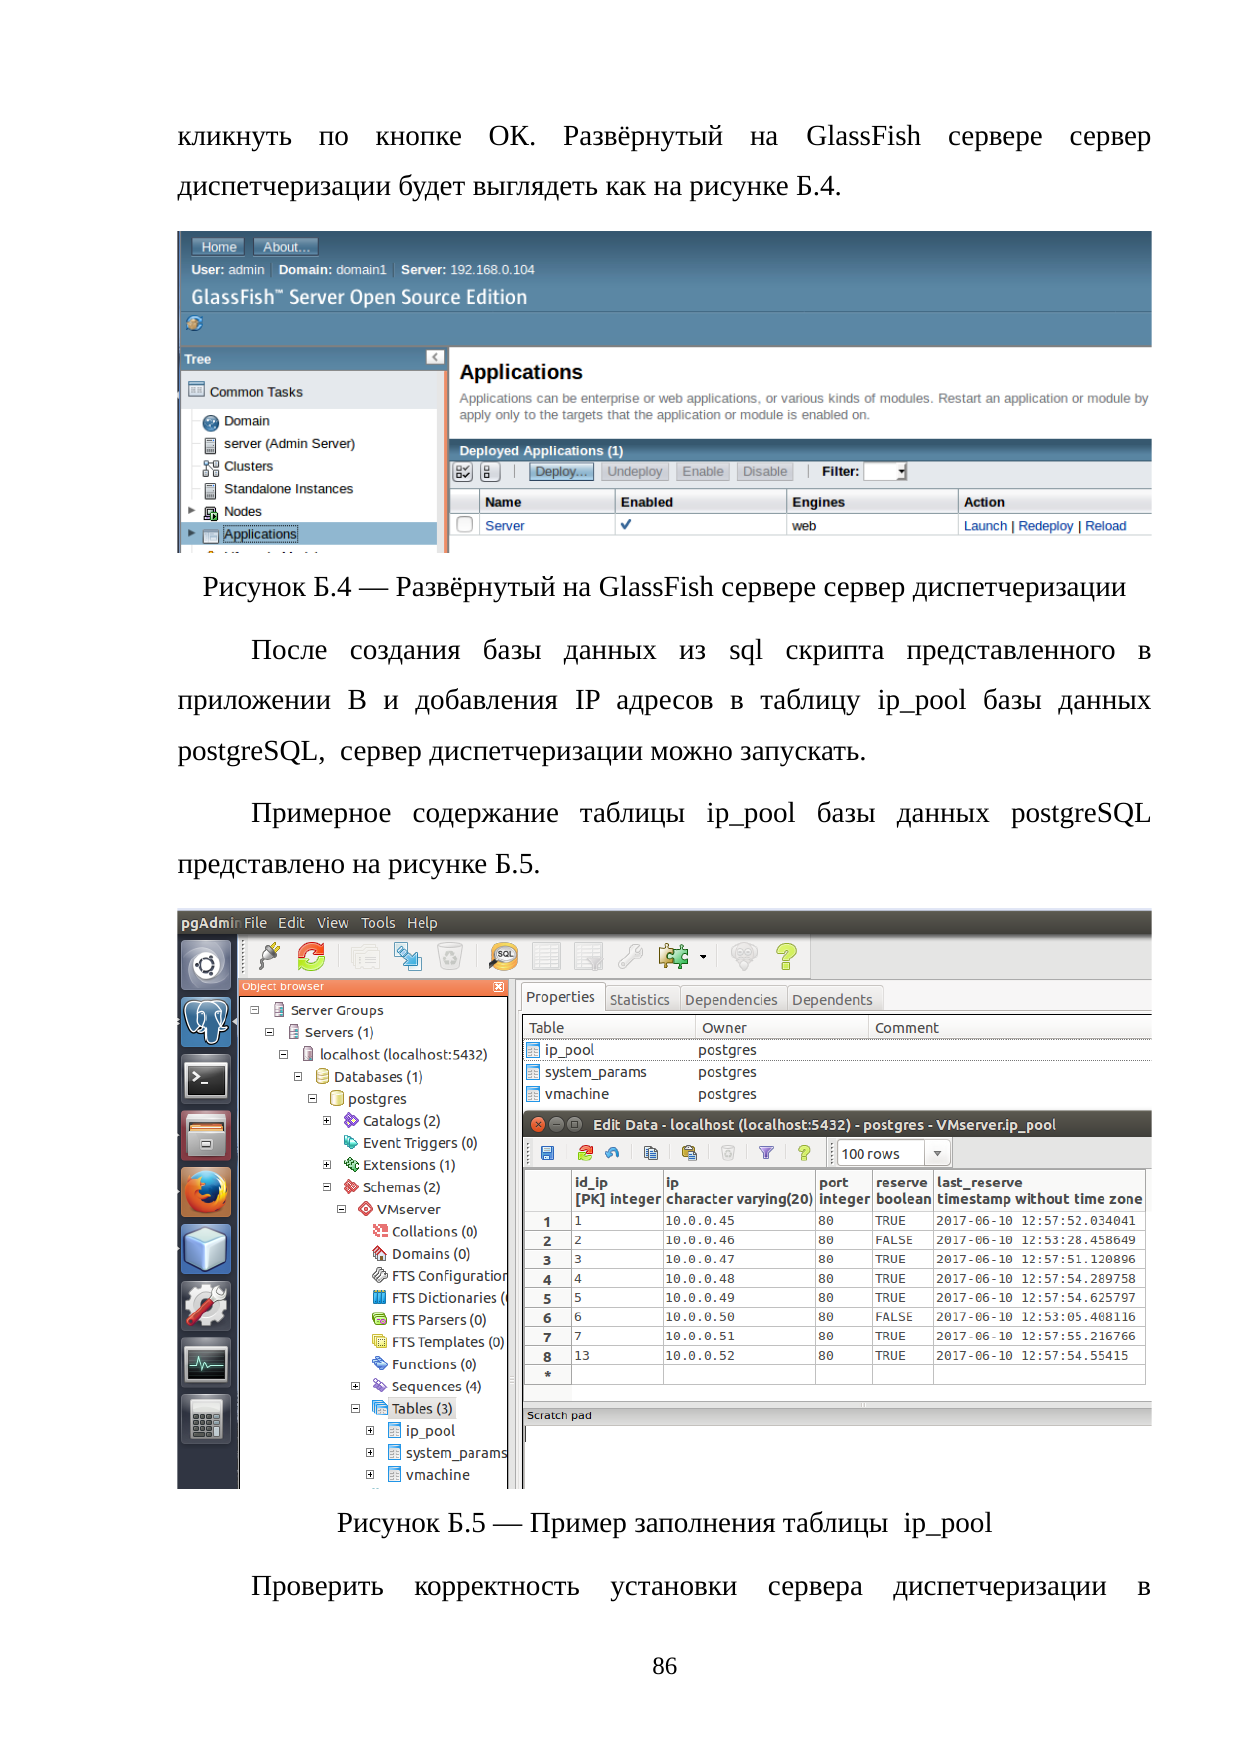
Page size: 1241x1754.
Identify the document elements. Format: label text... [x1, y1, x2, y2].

text После создания базы данных из sql скрипта представленного в приложении В и добавления IP адресов в таблицу ip_pool базы данных postgreSQL, сервер диспетчеризации можно запускать. [177, 632, 1152, 766]
picture [177, 231, 1152, 553]
text кликнуть по кнопке ОК. Развёрнутый на GlassFish сервере сервер диспетчеризации будет выглядеть как на рисунке Б.4. [177, 118, 1152, 202]
picture [177, 908, 1152, 1489]
text Рисунок Б.5 — Пример заполнения таблицы ip_pool [177, 1489, 1152, 1539]
text Проверить корректность установки сервера диспетчеризации в [177, 1568, 1152, 1602]
text Рисунок Б.4 — Развёрнутый на GlassFish сервере сервер диспетчеризации [177, 553, 1152, 603]
text Примерное содержание таблицы ip_pool базы данных postgreSQL представлено на рисунке Б.5. [177, 796, 1152, 879]
